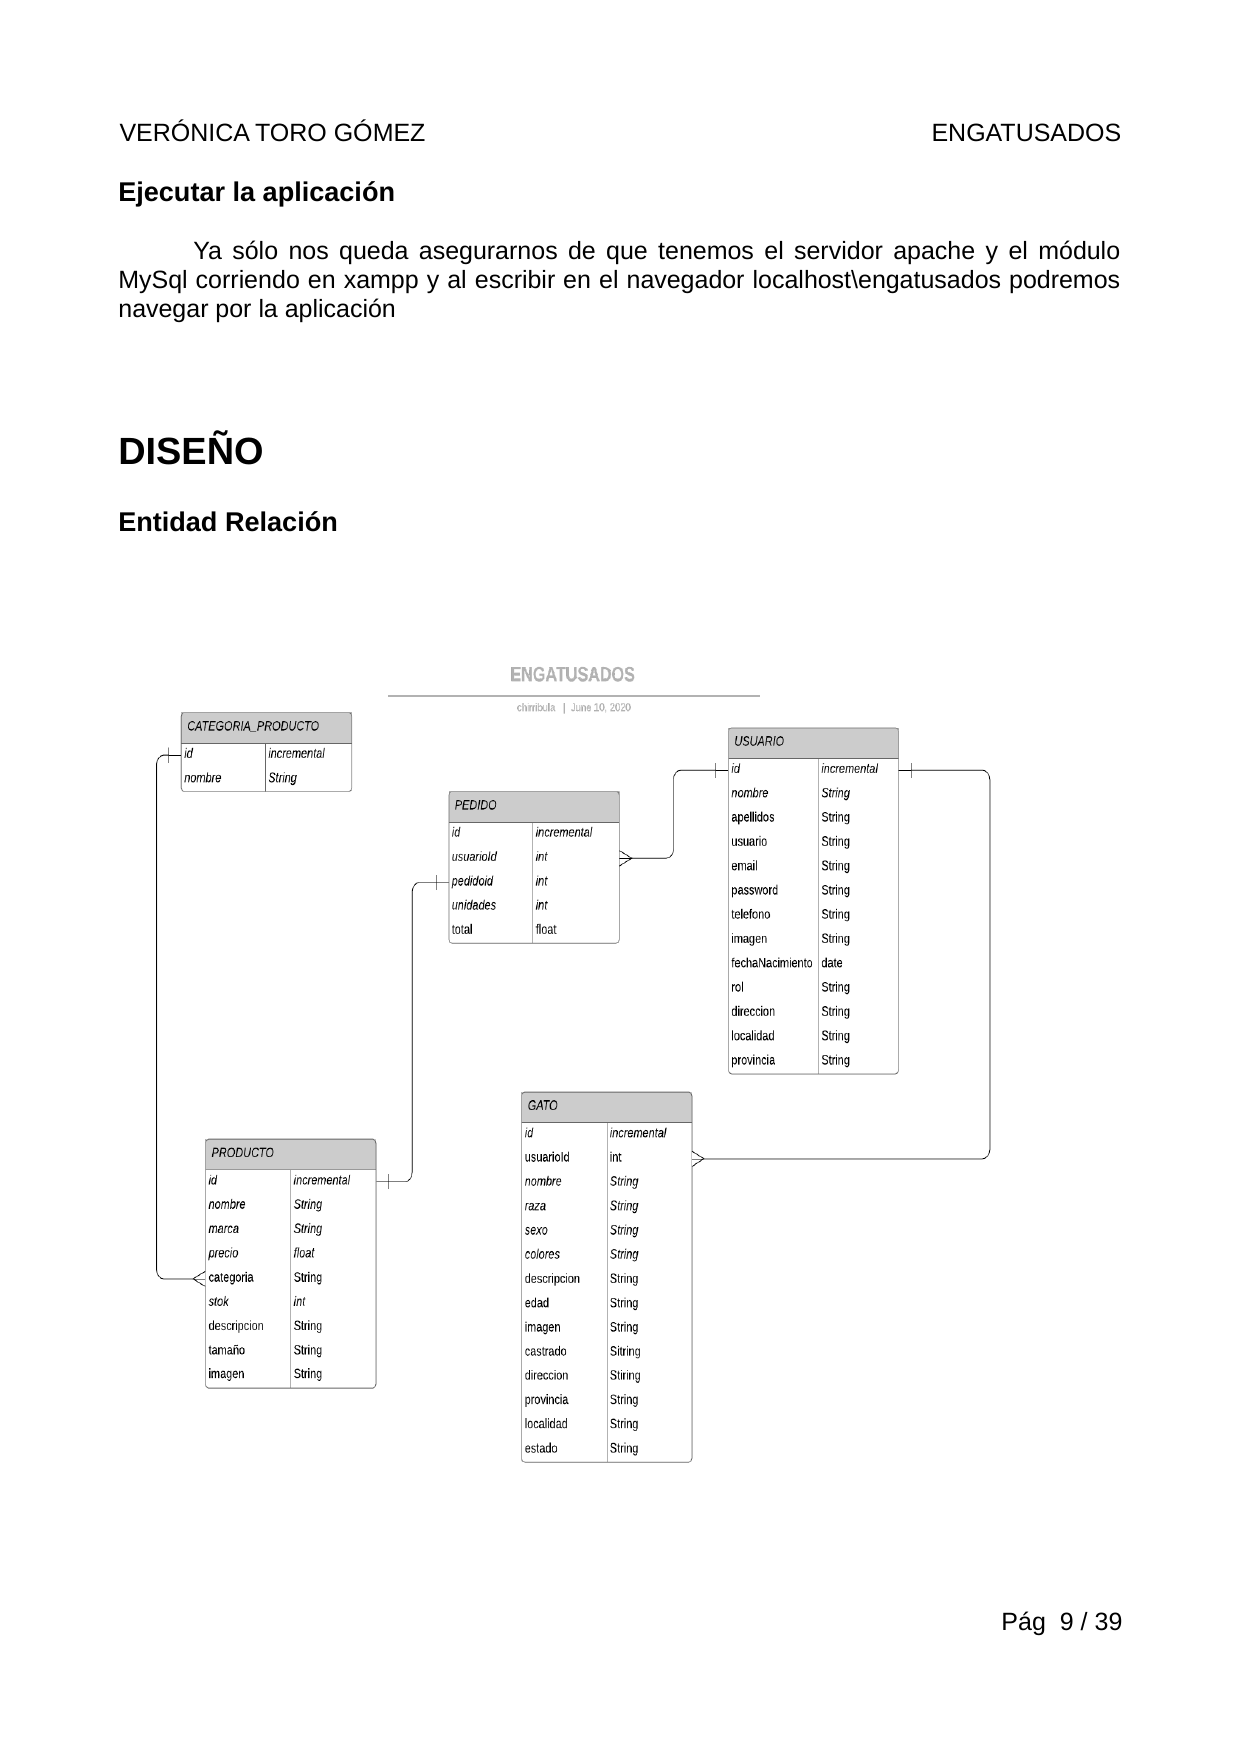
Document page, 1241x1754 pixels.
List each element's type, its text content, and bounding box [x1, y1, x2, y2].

text Ya sólo nos queda asegurarnos de que tenemos el servidor apache y el módulo MySql corriendo en xampp y al escribir en el navegador localhost\engatusados podremos navegar por la aplicación [118, 236, 1122, 323]
subtitle DISEÑO [118, 429, 1122, 472]
subtitle Entidad Relación [118, 506, 1122, 537]
picture [112, 633, 1033, 1511]
text Ejecutar la aplicación [118, 176, 1122, 208]
